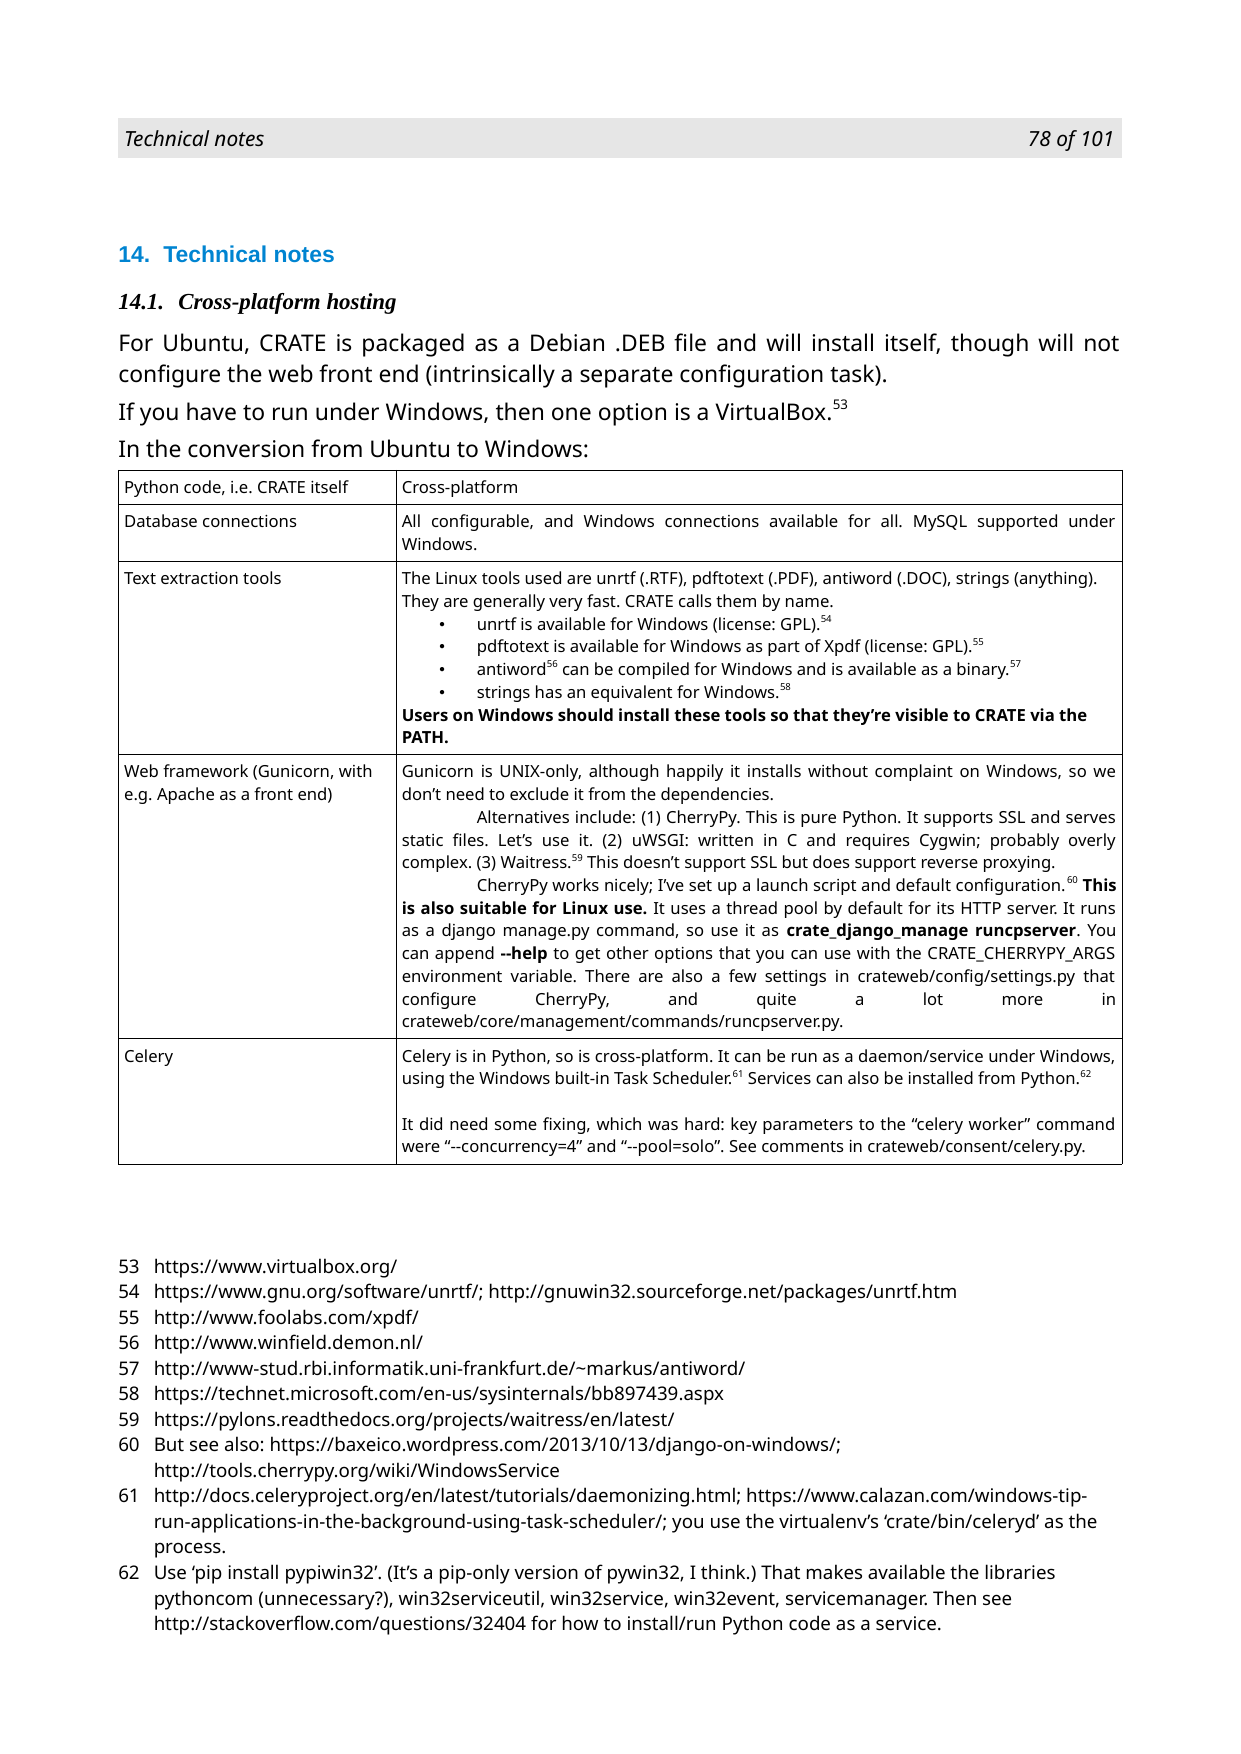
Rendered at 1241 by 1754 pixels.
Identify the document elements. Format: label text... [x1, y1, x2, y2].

table_header Python code, i.e. CRATE itself [119, 471, 396, 504]
table_header Cross-platform [397, 471, 1122, 504]
table_cell Gunicorn is UNIX-only, although happily it installs without complaint on Windows, so we don’t need to exclude it from the dependencies. Alternatives include: (1) CherryPy. This is pure Python. It supports SSL and serves static files. Let’s use it. (2) uWSGI: written in C and requires Cygwin; probably overly complex. (3) Waitress. This doesn’t support SSL but does support reverse proxying. CherryPy works nicely; I’ve set up a launch script and default configuration. This is also suitable for Linux use. It uses a thread pool by default for its HTTP server. It runs as a django manage.py command, so use it as crate_django_manage runcpserver. You can append --help to get other options that you can use with the CRATE_CHERRYPY_ARGS environment variable. There are also a few settings in crateweb/config/settings.py that configure CherryPy, and quite a lot more in crateweb/core/management/commands/runcpserver.py. [397, 755, 1122, 1038]
text In the conversion from Ubuntu to Windows: [118, 433, 1122, 464]
table_cell All configurable, and Windows connections available for all. MySQL supported under Windows. [397, 505, 1122, 561]
table_cell The Linux tools used are unrtf (.RTF), pdftotext (.PDF), antiword (.DOC), strings (anything). They are generally very fast. CRATE calls them by name. unrtf is available for Windows (license: GPL). pdftotext is available for Windows as part of Xpdf (license: GPL). antiword can be compiled for Windows and is available as a binary. strings has an equivalent for Windows. Users on Windows should install these tools so that they’re visible to CRATE via the PATH. [397, 562, 1122, 754]
subtitle Technical notes [118, 241, 1122, 267]
text If you have to run under Windows, then one option is a VirtualBox. [118, 395, 1122, 427]
table_cell Database connections [119, 505, 396, 561]
table_cell Web framework (Gunicorn, with e.g. Apache as a front end) [119, 755, 396, 1038]
table_cell Text extraction tools [119, 562, 396, 754]
table_cell Celery is in Python, so is cross-platform. It can be run as a daemon/service under Windows, using the Windows built-in Task Scheduler. Services can also be installed from Python. It did need some fixing, which was hard: key parameters to the “celery worker” command were “--concurrency=4” and “--pool=solo”. See comments in crateweb/consent/celery.py. [397, 1039, 1122, 1163]
text For Ubuntu, CRATE is packaged as a Debian .DEB file and will install itself, though will not configure the web front end (intrinsically a separate configuration task). [118, 327, 1122, 389]
text https://www.virtualbox.org/ [118, 1253, 1122, 1278]
table_cell Celery [119, 1039, 396, 1163]
subtitle Cross-platform hosting [118, 288, 1122, 314]
